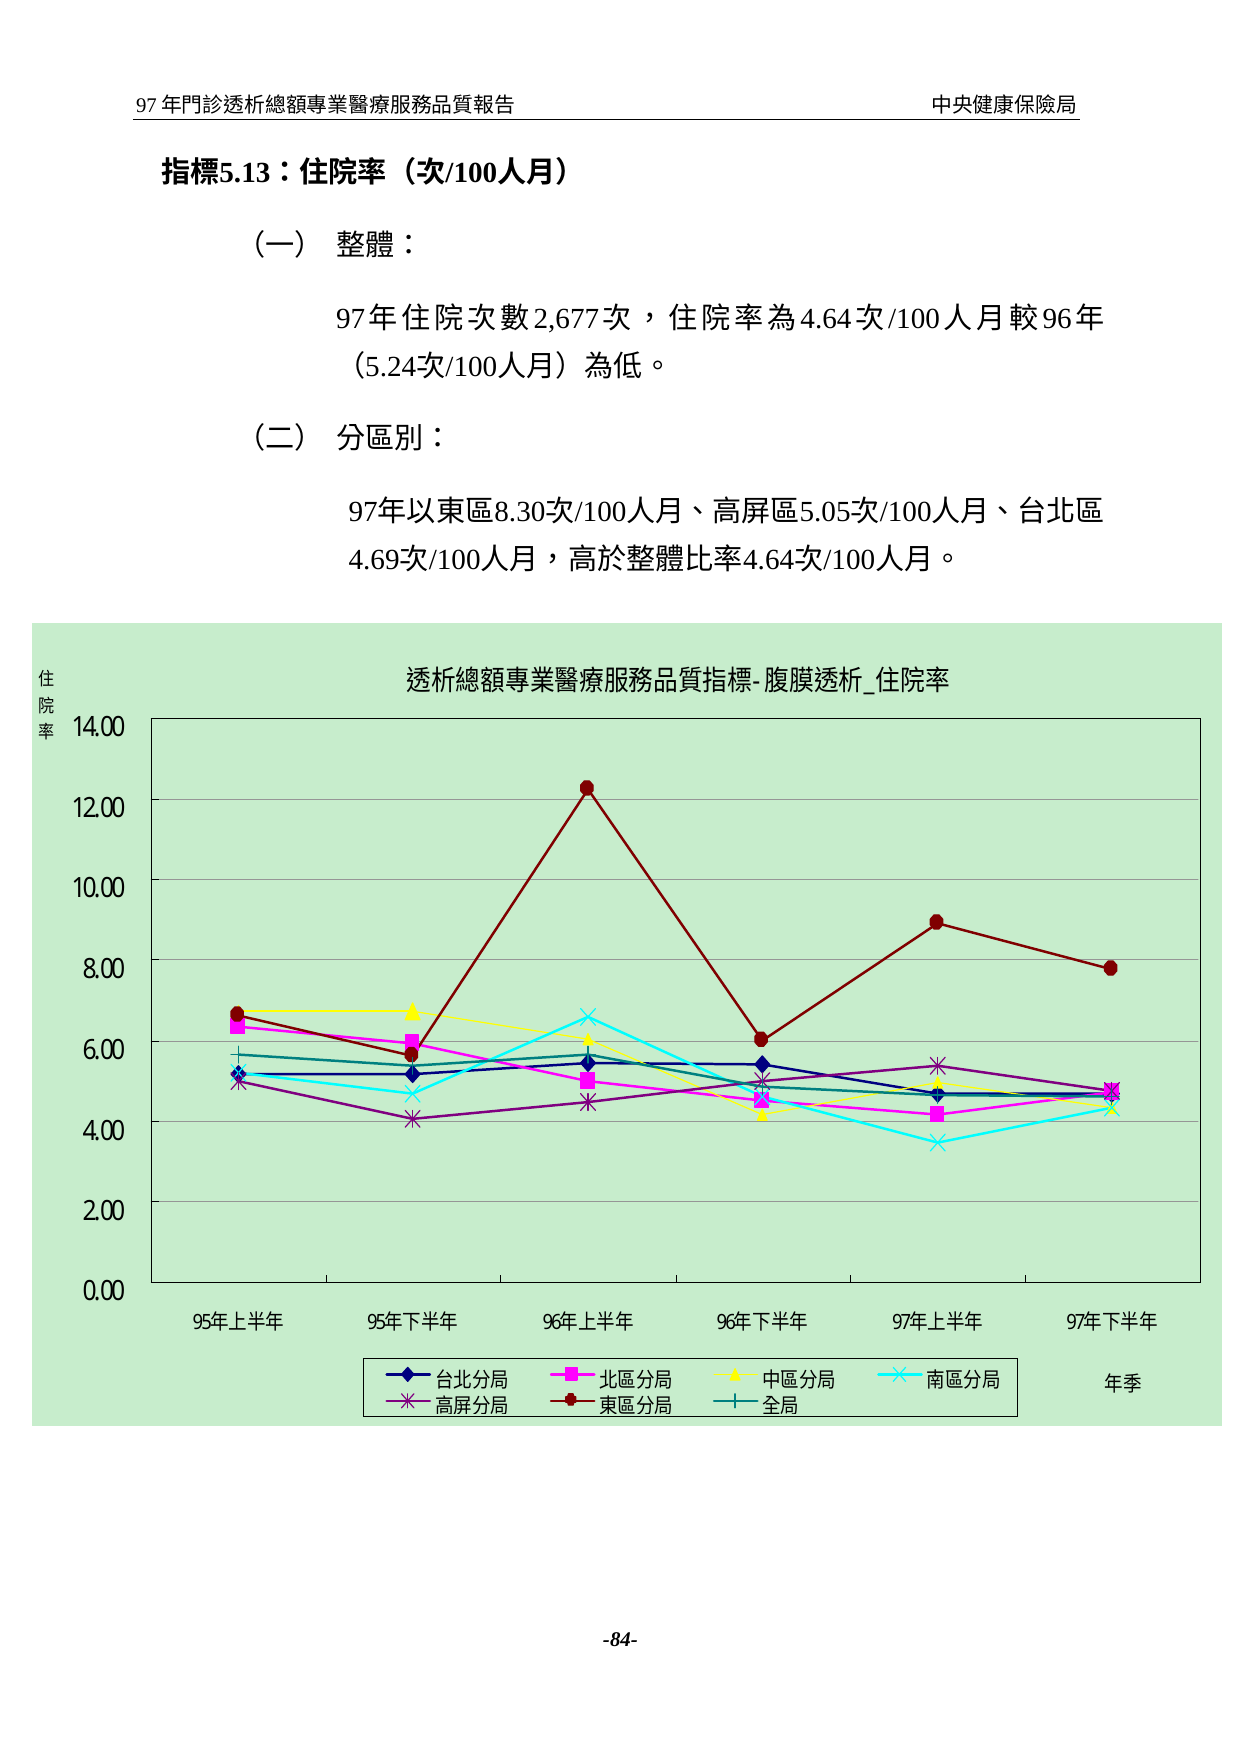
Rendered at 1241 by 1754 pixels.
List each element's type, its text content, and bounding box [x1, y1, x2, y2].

text 指標5.13：住院率（次/100人月） [161, 144, 1104, 192]
text 97年以東區8.30次/100人月、高屏區5.05次/100人月、台北區4.69次/100人月，高於整體比率4.64次/100人月。 [348, 483, 1104, 579]
list 分區別： [236, 411, 1104, 458]
list 整體： [236, 217, 1104, 265]
text 97年住院次數2,677次，住院率為4.64次/100人月較96年（5.24次/100人月）為低。 [336, 290, 1104, 386]
